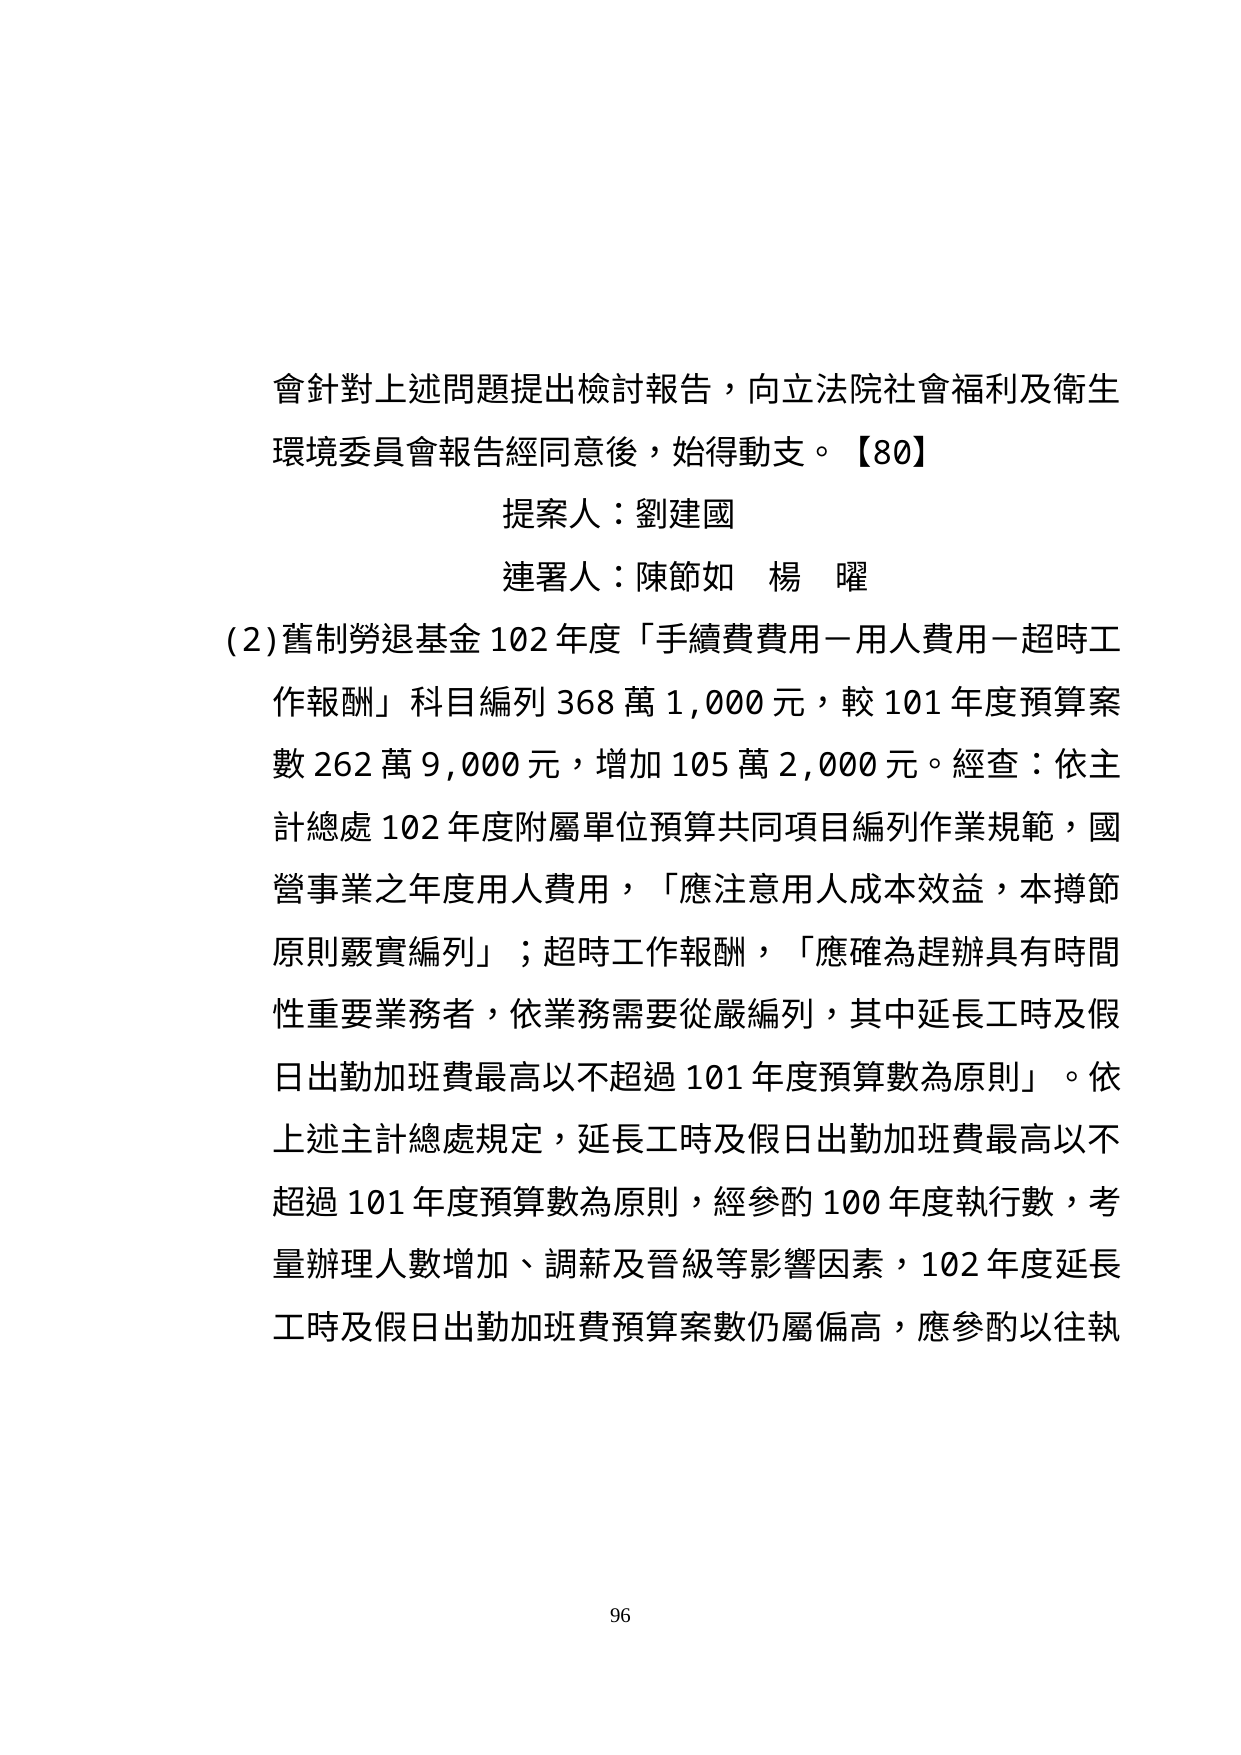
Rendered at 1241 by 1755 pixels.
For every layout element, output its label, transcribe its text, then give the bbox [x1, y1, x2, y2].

text (2)舊制勞退基金102年度「手續費費用－用人費用－超時工作報酬」科目編列368萬1,000元，較101年度預算案數262萬9,000元，增加105萬2,000元。經查：依主計總處102年度附屬單位預算共同項目編列作業規範，國營事業之年度用人費用，「應注意用人成本效益，本撙節原則覈實編列」；超時工作報酬，「應確為趕辦具有時間性重要業務者，依業務需要從嚴編列，其中延長工時及假日出勤加班費最高以不超過101年度預算數為原則」。依上述主計總處規定，延長工時及假日出勤加班費最高以不超過101年度預算數為原則，經參酌100年度執行數，考量辦理人數增加、調薪及晉級等影響因素，102年度延長工時及假日出勤加班費預算案數仍屬偏高，應參酌以往執 [221, 596, 1122, 1346]
text 連署人：陳節如 楊 曜 [502, 533, 1122, 596]
text 提案人：劉建國 [502, 471, 1122, 533]
text 會針對上述問題提出檢討報告，向立法院社會福利及衛生環境委員會報告經同意後，始得動支。【80】 [221, 346, 1122, 471]
